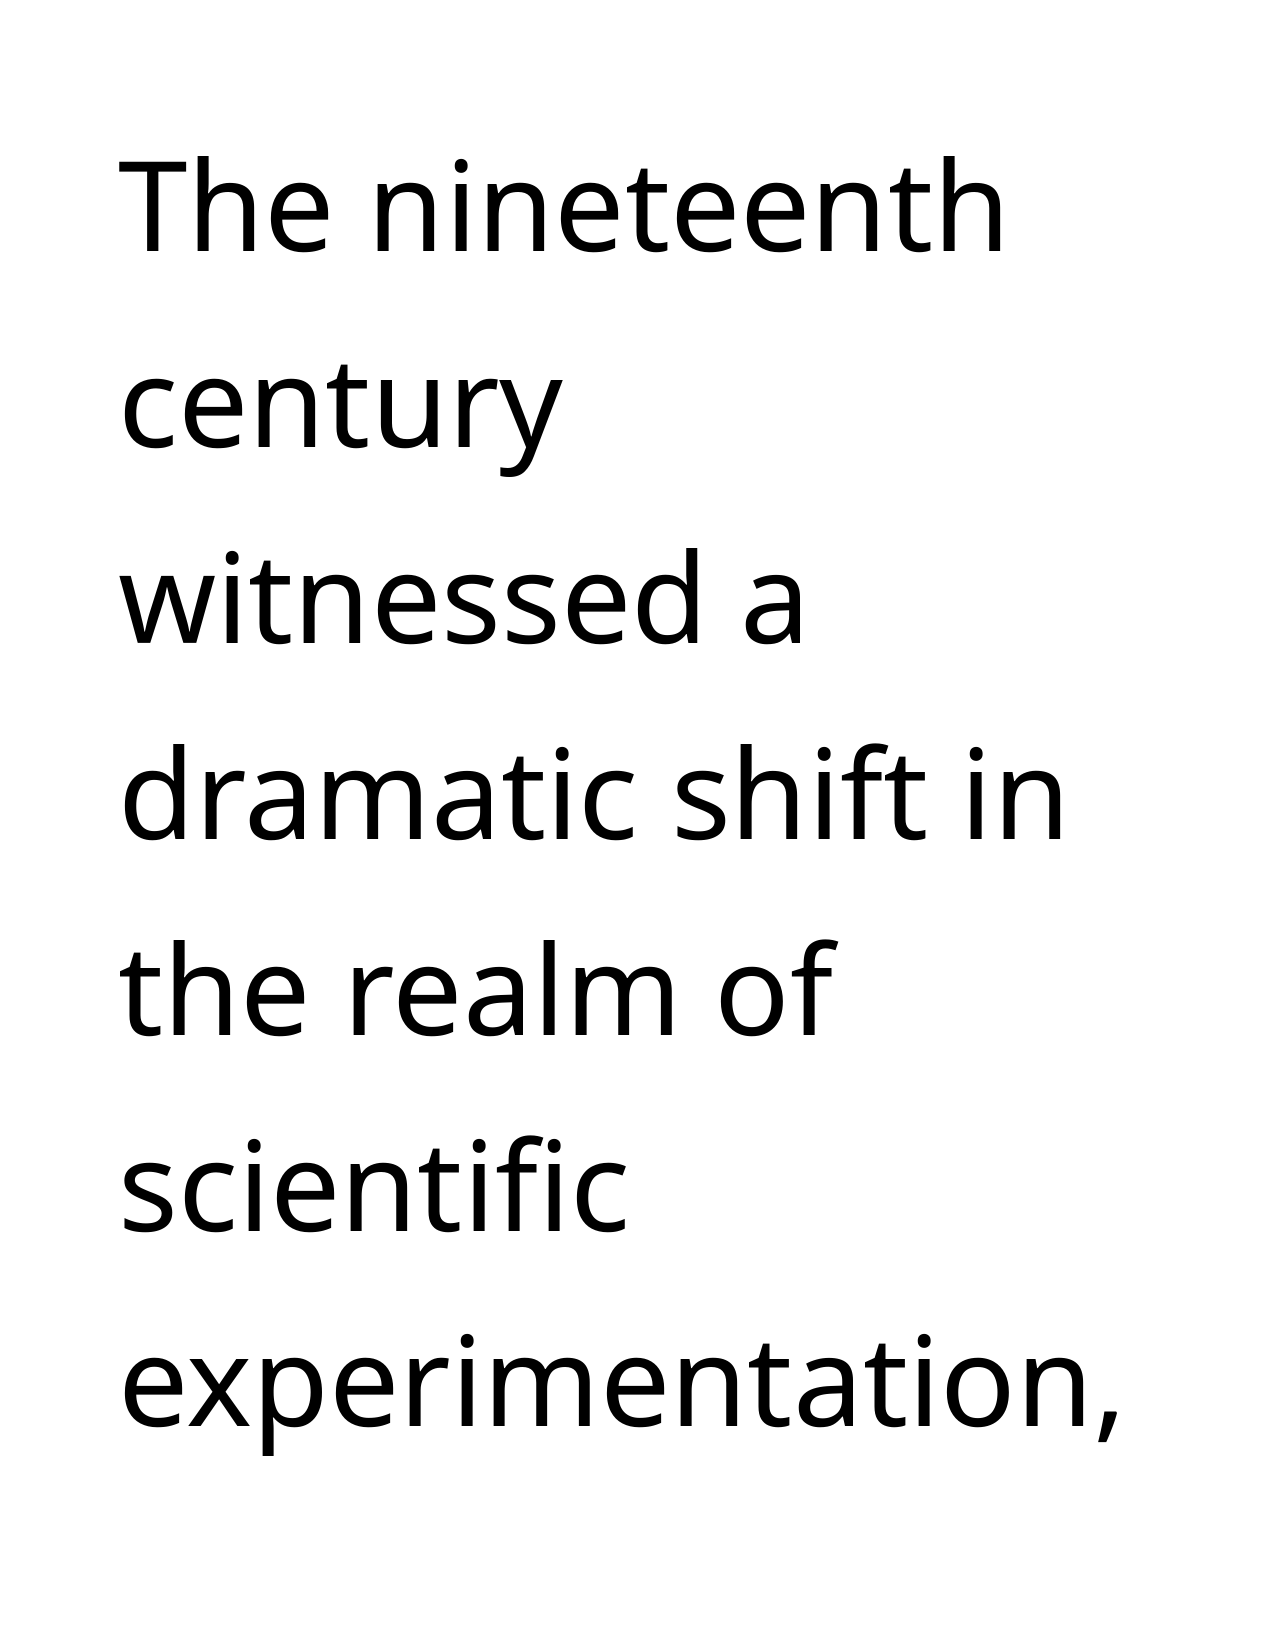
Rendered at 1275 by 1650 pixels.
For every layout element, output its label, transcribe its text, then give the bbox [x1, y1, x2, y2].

text The nineteenth century witnessed a dramatic shift in the realm of scientific experimentation, [118, 118, 1157, 1463]
